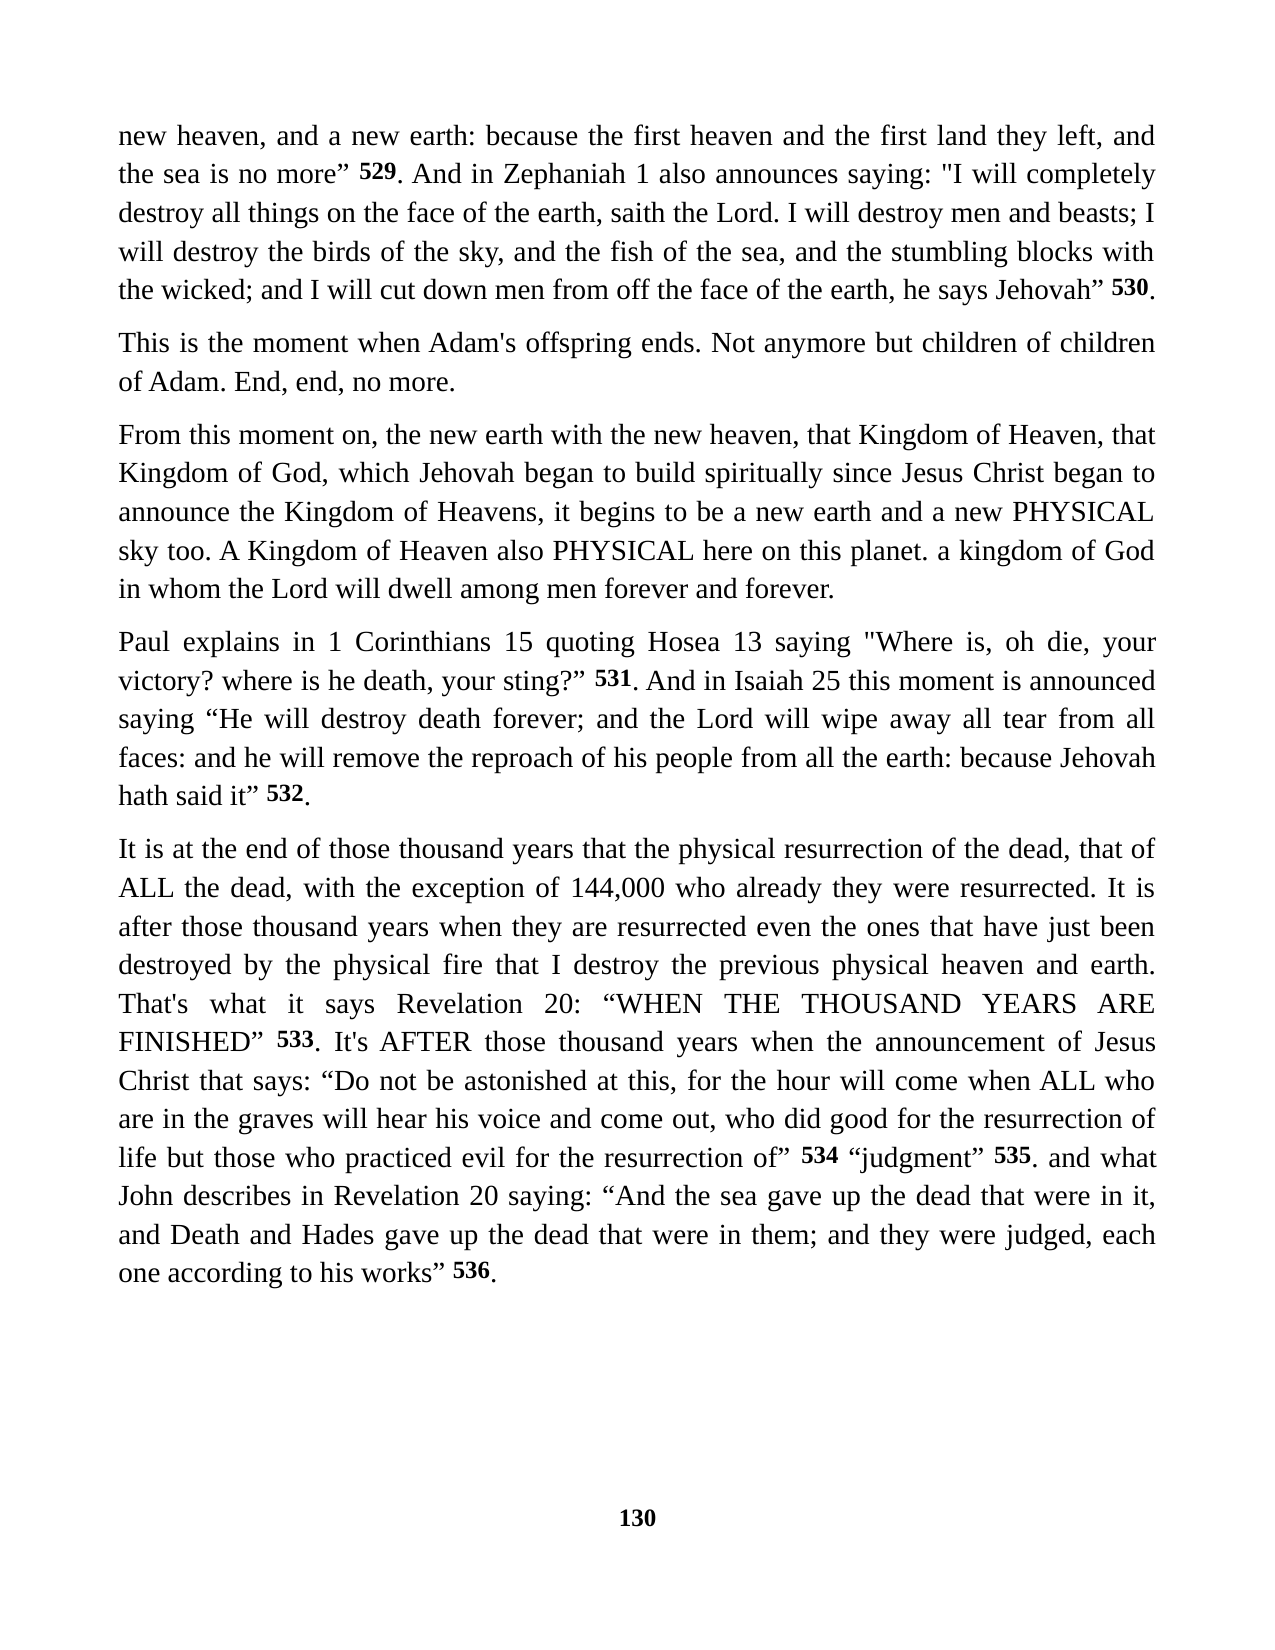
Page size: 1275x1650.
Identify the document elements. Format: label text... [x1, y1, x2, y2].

text This is the moment when Adam's offspring ends. Not anymore but children of children of Adam. End, end, no more. [118, 325, 1157, 397]
text new heaven, and a new earth: because the first heaven and the first land they left, and the sea is no more” . And in Zephaniah 1 also announces saying: "I will completely destroy all things on the face of the earth, saith the Lord. I will destroy men and beasts; I will destroy the birds of the sky, and the fish of the sea, and the stumbling blocks with the wicked; and I will cut down men from off the face of the earth, he says Jehovah” . [118, 118, 1157, 306]
text It is at the end of those thousand years that the physical resurrection of the dead, that of ALL the dead, with the exception of 144,000 who already they were resurrected. It is after those thousand years when they are resurrected even the ones that have just been destroyed by the physical fire that I destroy the previous physical heaven and earth. That's what it says Revelation 20: “WHEN THE THOUSAND YEARS ARE FINISHED” . It's AFTER those thousand years when the announcement of Jesus Christ that says: “Do not be astonished at this, for the hour will come when ALL who are in the graves will hear his voice and come out, who did good for the resurrection of life but those who practiced evil for the resurrection of” “judgment” . and what John describes in Revelation 20 saying: “And the sea gave up the dead that were in it, and Death and Hades gave up the dead that were in them; and they were judged, each one according to his works” . [118, 832, 1157, 1289]
text Paul explains in 1 Corinthians 15 quoting Hosea 13 saying "Where is, oh die, your victory? where is he death, your sting?” . And in Isaiah 25 this moment is announced saying “He will destroy death forever; and the Lord will wipe away all tear from all faces: and he will remove the reproach of his people from all the earth: because Jehovah hath said it” . [118, 624, 1157, 812]
text From this moment on, the new earth with the new heaven, that Kingdom of Heaven, that Kingdom of God, which Jehovah began to build spiritually since Jesus Christ began to announce the Kingdom of Heavens, it begins to be a new earth and a new PHYSICAL sky too. A Kingdom of Heaven also PHYSICAL here on this planet. a kingdom of God in whom the Lord will dwell among men forever and forever. [118, 417, 1157, 605]
